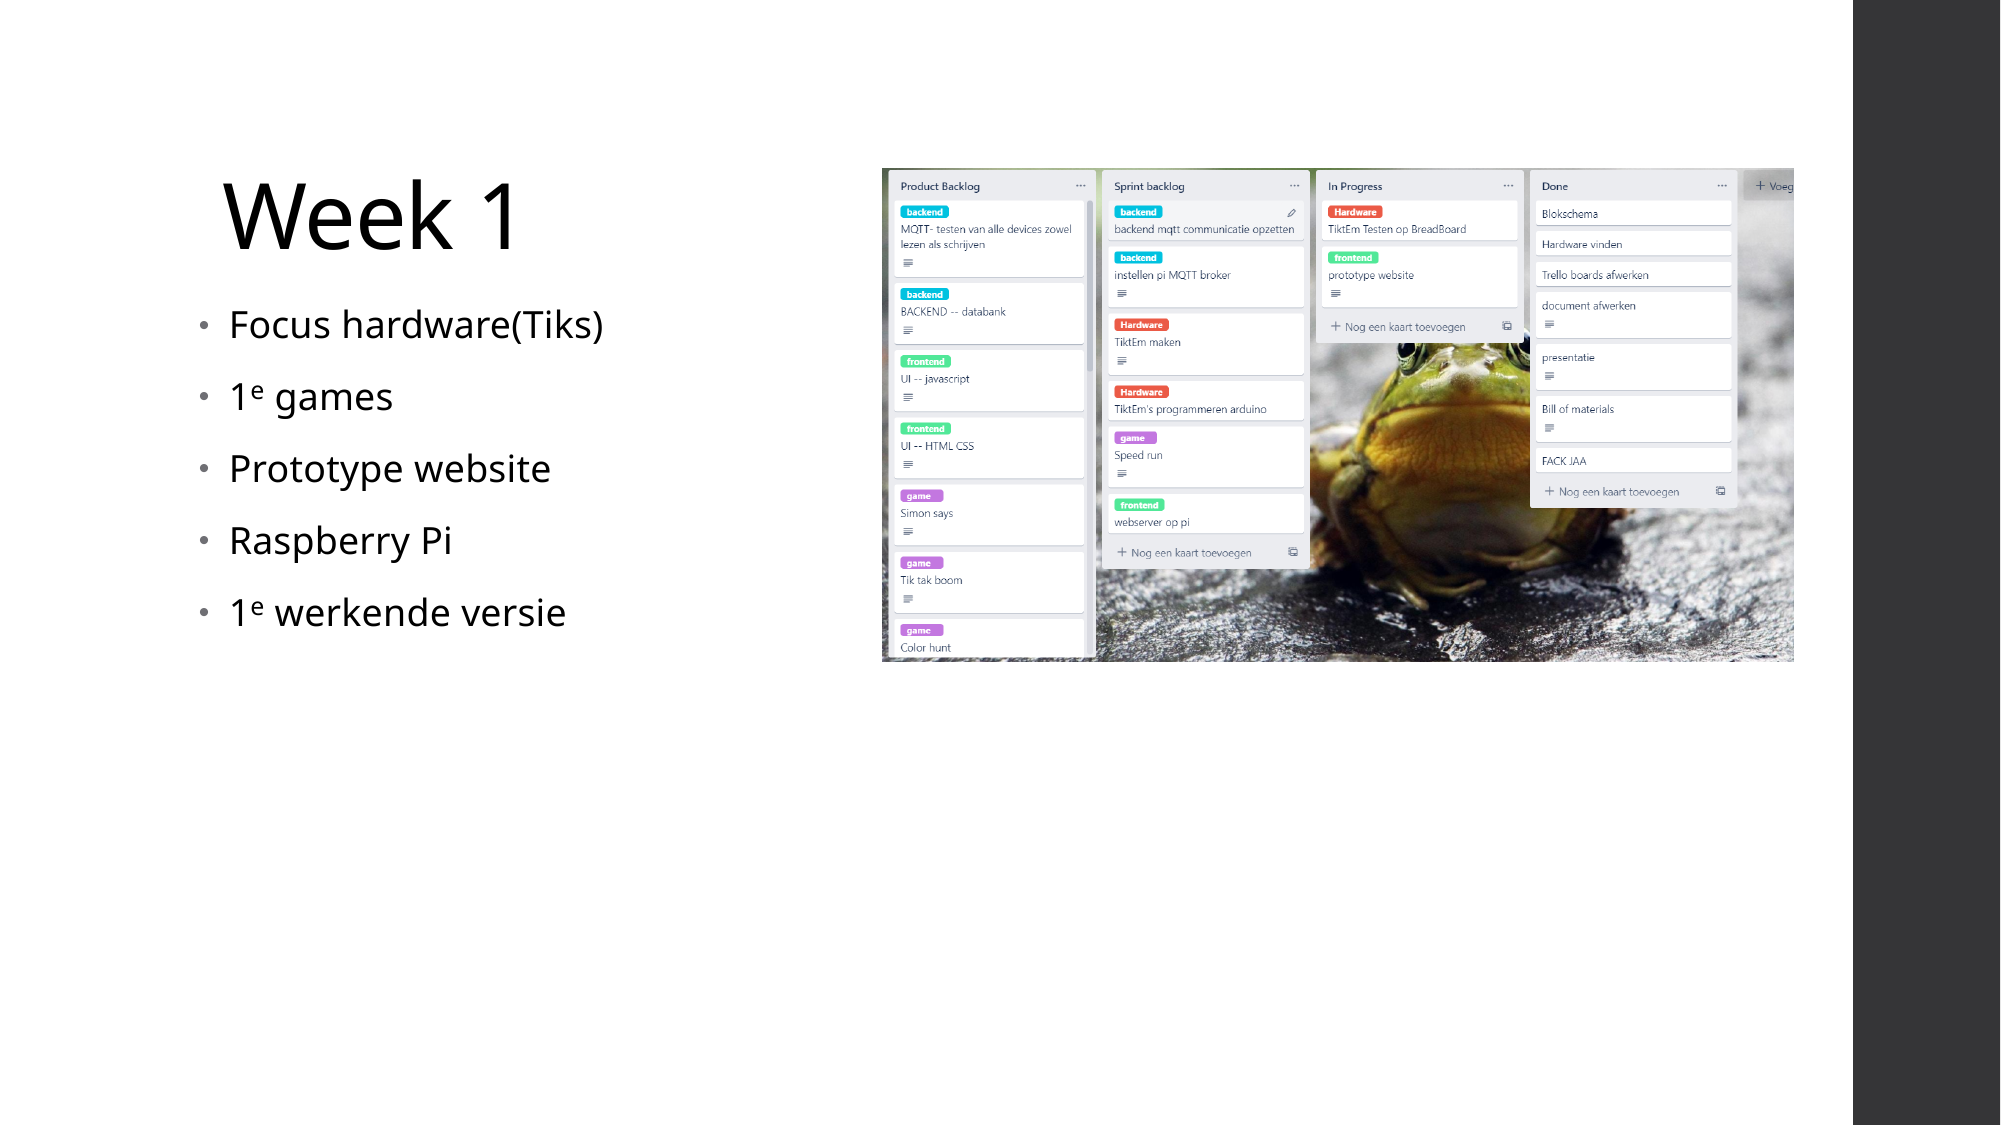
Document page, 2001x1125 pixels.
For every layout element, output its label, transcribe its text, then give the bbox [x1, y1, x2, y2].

list Focus hardware(Tiks) 1e games Prototype website Raspberry Pi 1e werkende versie [183, 296, 1594, 1011]
title Week 1 [206, 60, 1797, 278]
picture [882, 168, 1794, 662]
